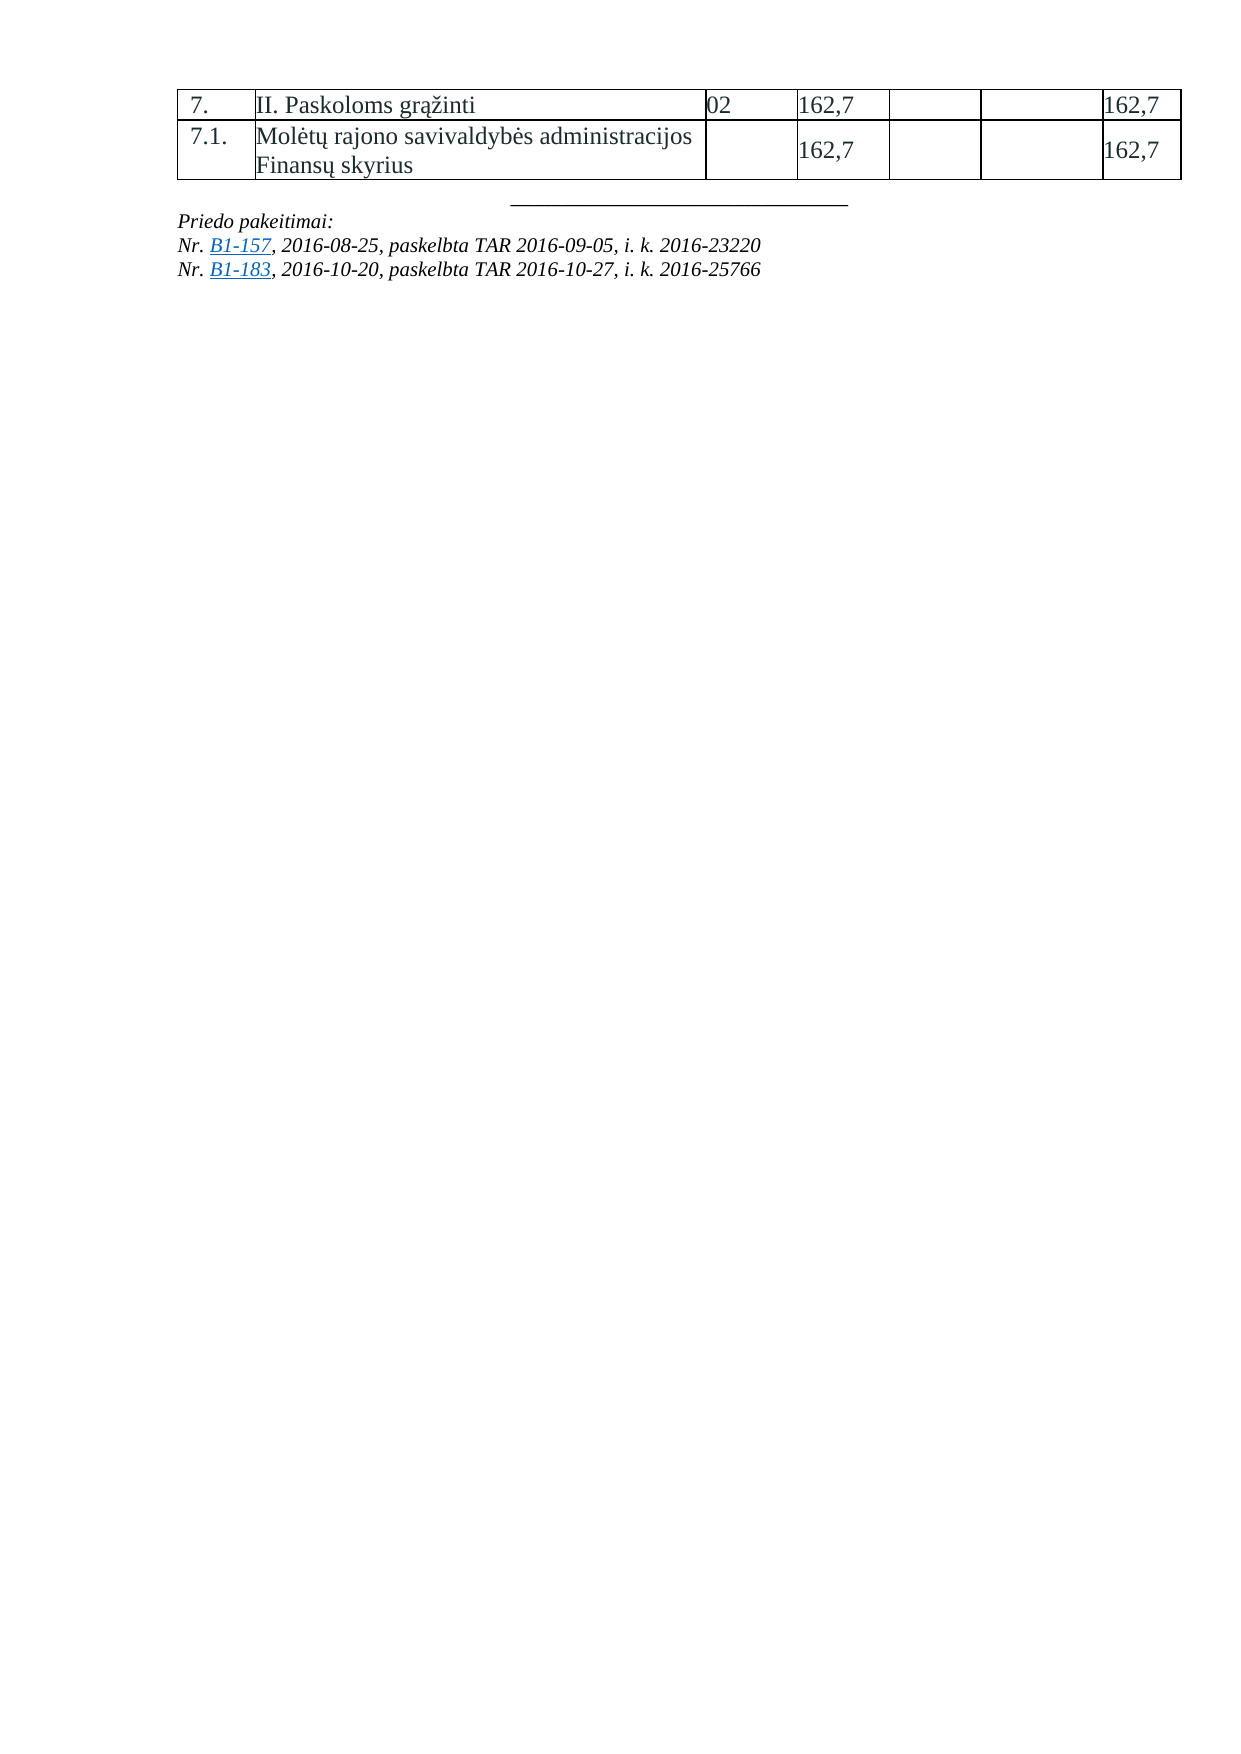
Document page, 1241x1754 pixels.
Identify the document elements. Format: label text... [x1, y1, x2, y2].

table_cell [707, 121, 797, 178]
table_cell [982, 121, 1102, 178]
table_cell 7.1. [178, 121, 255, 178]
table_cell 02 [707, 90, 797, 119]
table_cell 162,7 [1104, 121, 1180, 178]
table_cell 162,7 [798, 90, 889, 119]
table_cell [982, 90, 1102, 119]
text ___________________________ [177, 180, 1181, 209]
table_cell II. Paskoloms grąžinti [256, 90, 705, 119]
text Nr. B1-157, 2016-08-25, paskelbta TAR 2016-09-05, i. k. 2016-23220 [177, 233, 1181, 257]
table_cell Molėtų rajono savivaldybės administracijos Finansų skyrius [256, 121, 705, 178]
table_cell 7. [178, 90, 255, 119]
table_cell [890, 121, 980, 178]
text Nr. B1-183, 2016-10-20, paskelbta TAR 2016-10-27, i. k. 2016-25766 [177, 257, 1181, 281]
table_cell 162,7 [798, 121, 889, 178]
text Priedo pakeitimai: [177, 209, 1181, 233]
table_cell [890, 90, 980, 119]
table_cell 162,7 [1104, 90, 1180, 119]
